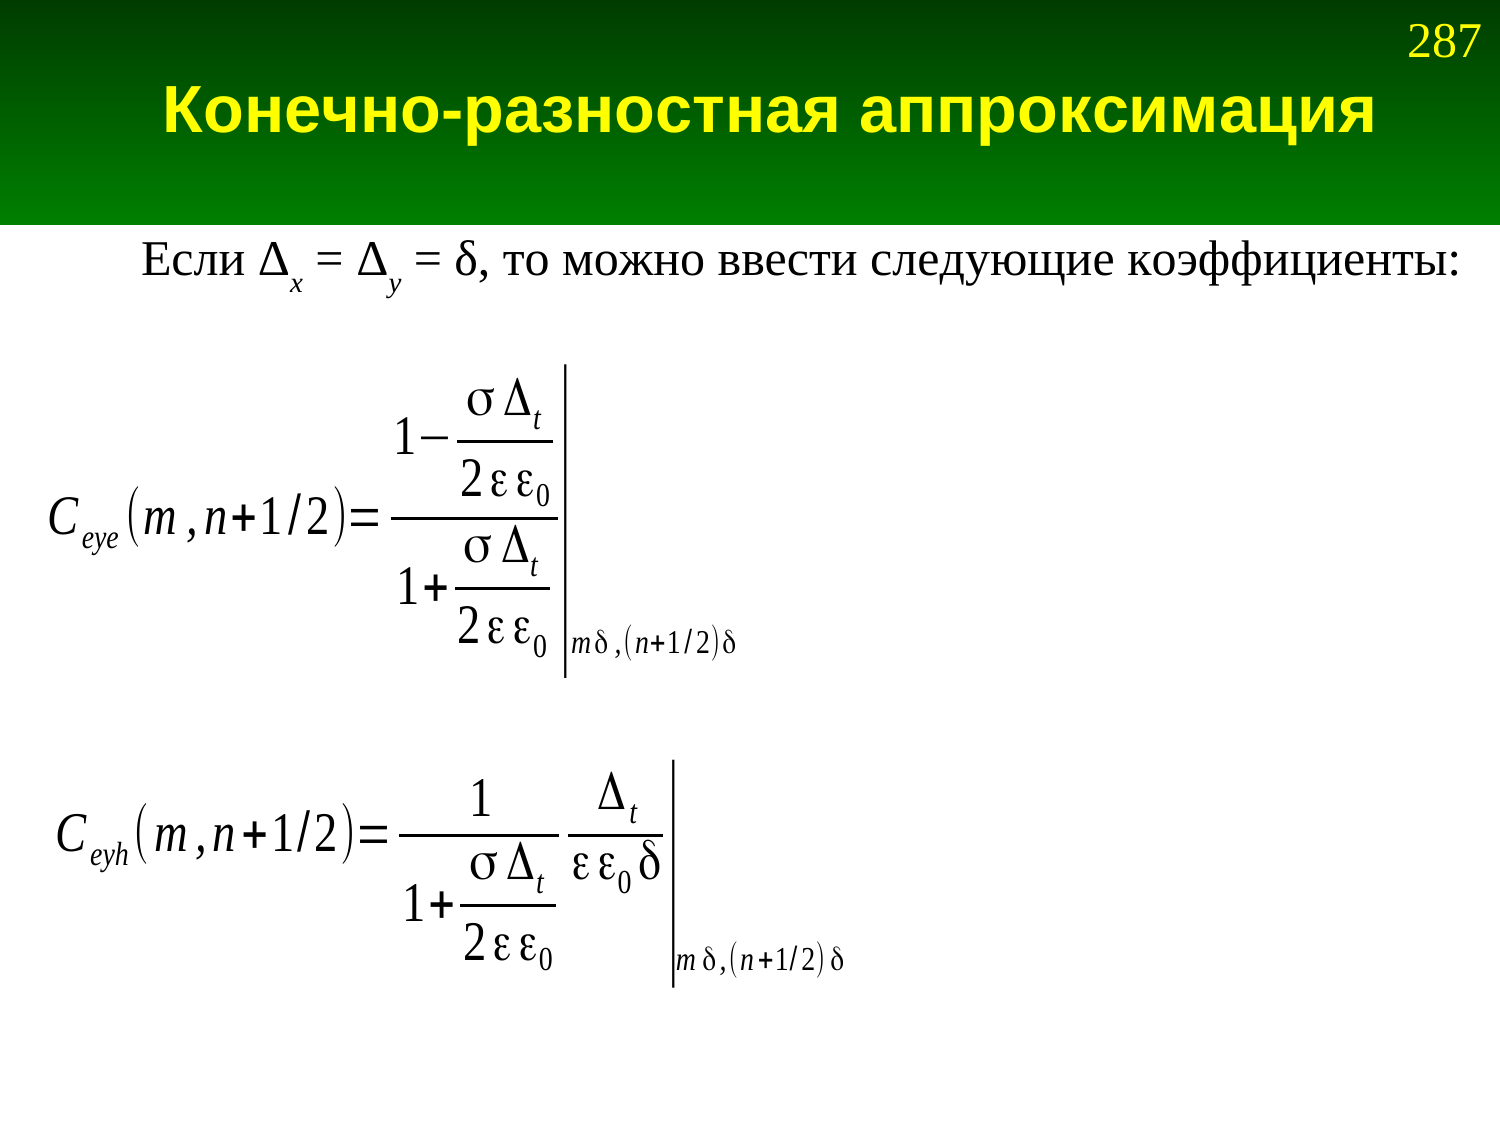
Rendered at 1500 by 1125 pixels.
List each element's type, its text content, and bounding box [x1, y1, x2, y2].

title Конечно-разностная аппроксимация [100, 7, 1441, 204]
chart [43, 756, 855, 991]
text_box Если Δx = Δy = δ, то можно ввести следующие коэффициенты: [126, 218, 1477, 306]
chart [35, 359, 749, 680]
